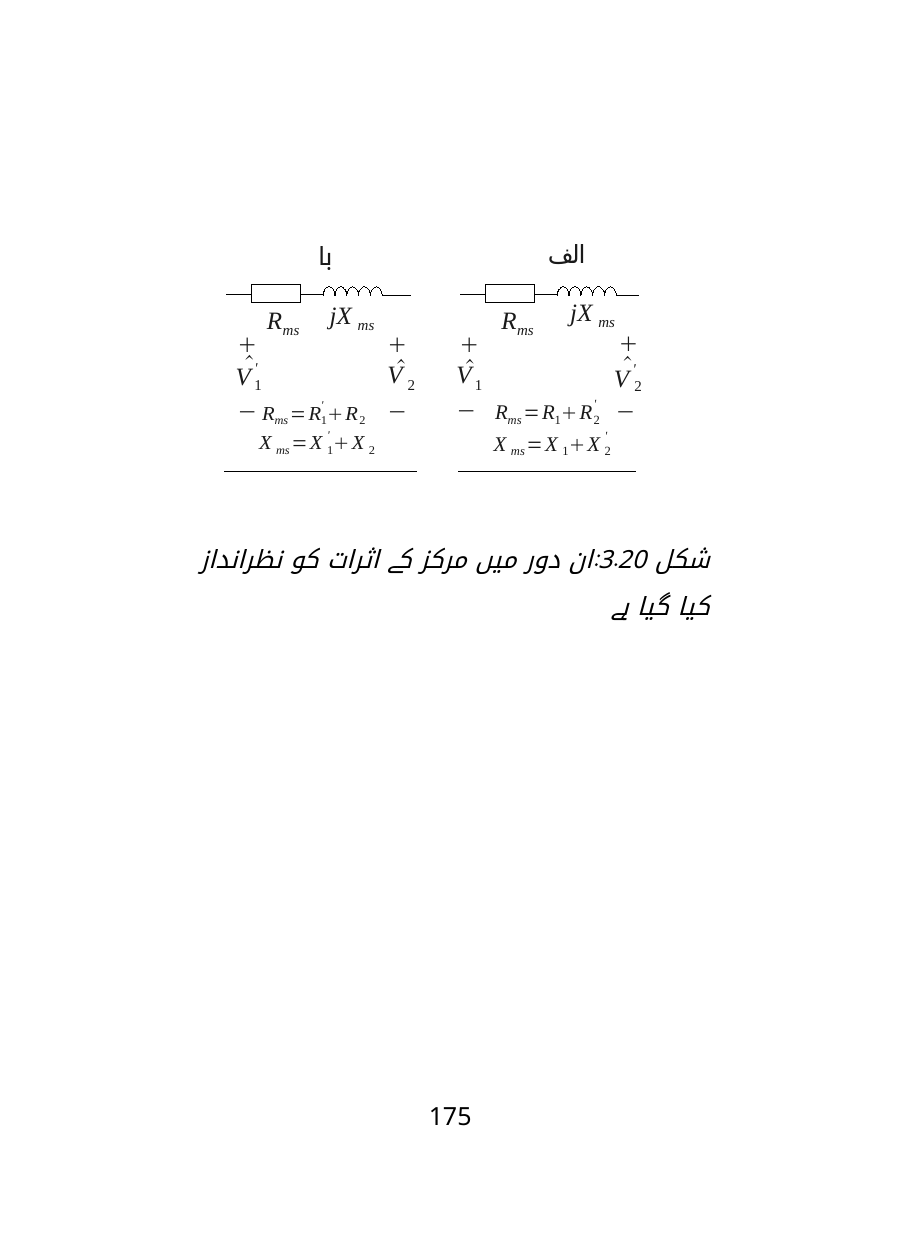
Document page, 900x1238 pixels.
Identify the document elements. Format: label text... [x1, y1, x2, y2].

text شکل 3.20:ان دور میں مرکز کے اثرات کو نظرانداز کیا گیا ہے [191, 228, 709, 631]
